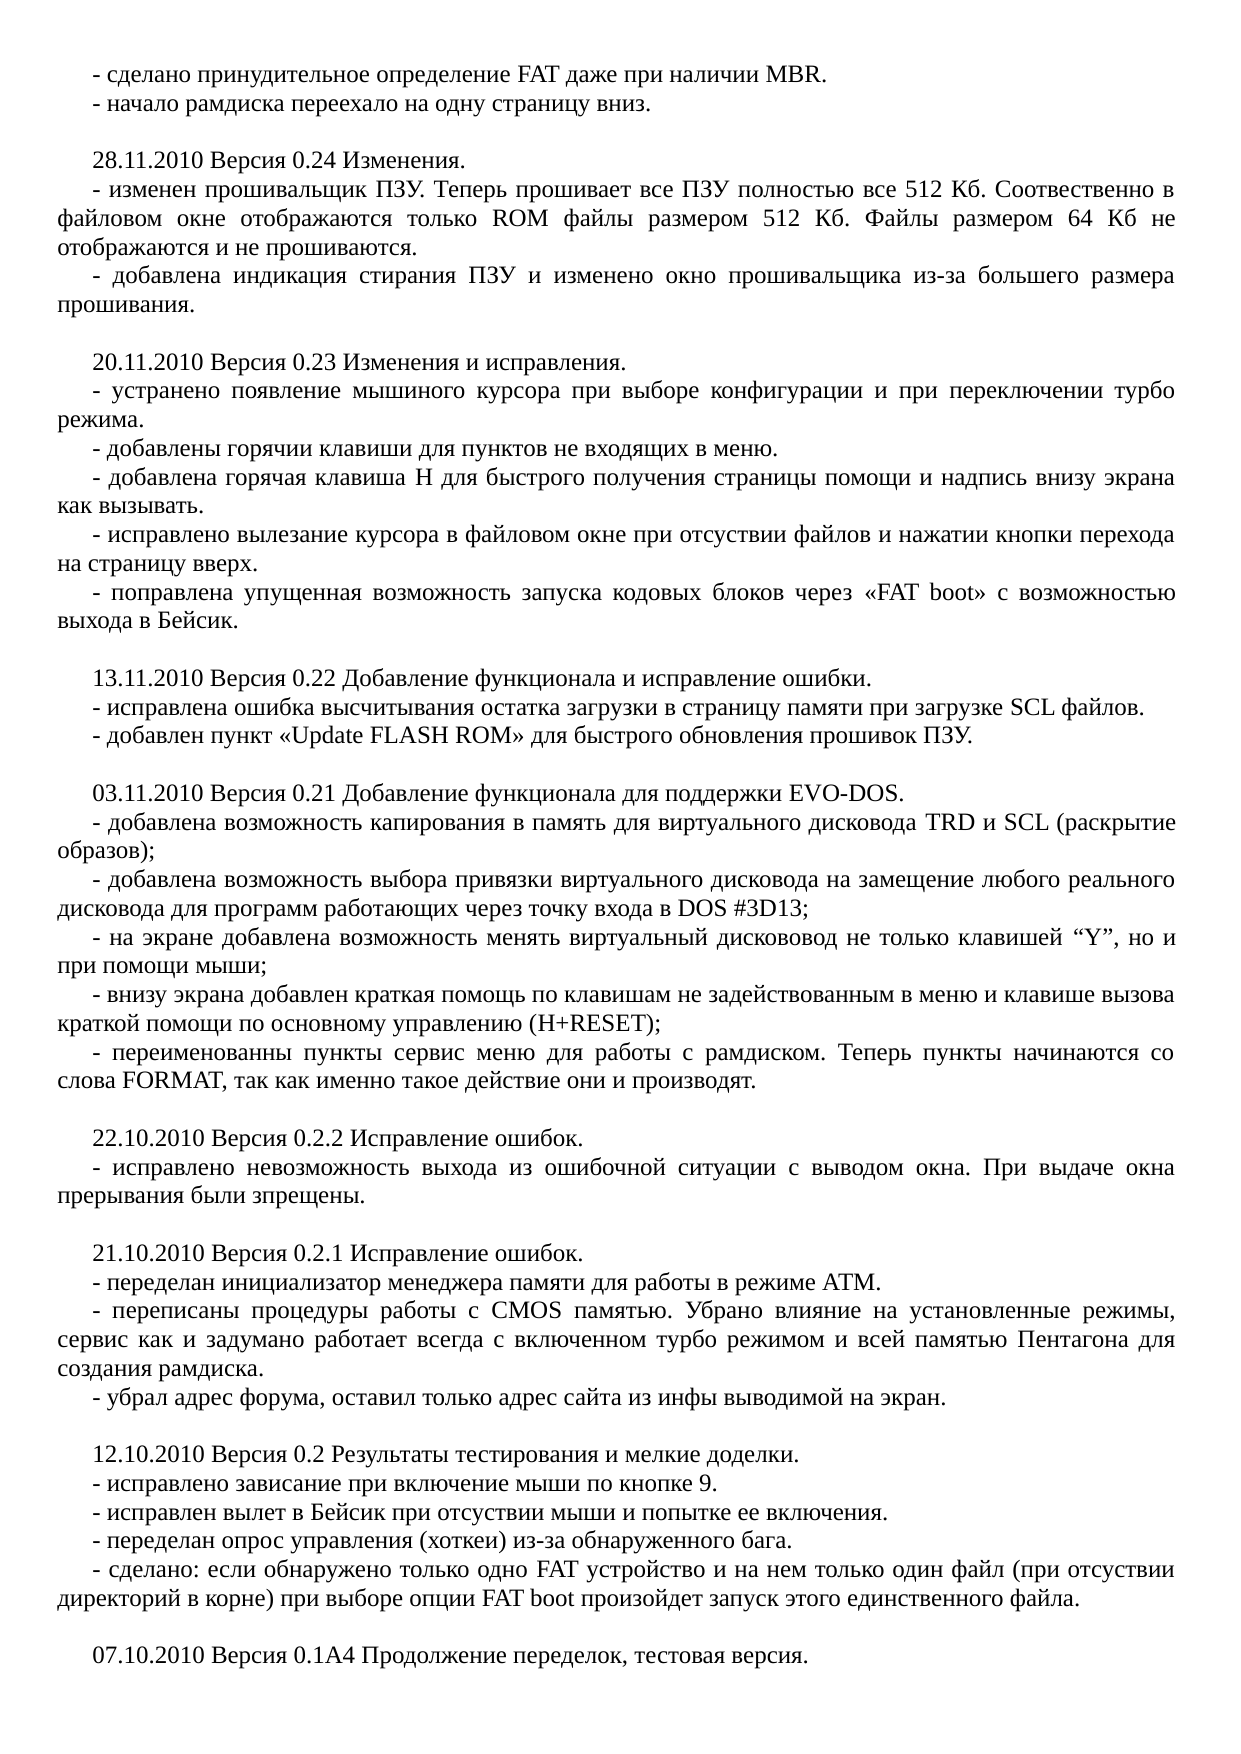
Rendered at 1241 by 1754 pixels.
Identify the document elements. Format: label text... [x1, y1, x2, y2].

text 21.10.2010 Версия 0.2.1 Исправление ошибок. [57, 1238, 1176, 1267]
text - переделан опрос управления (хоткеи) из-за обнаруженного бага. [57, 1526, 1176, 1554]
text - на экране добавлена возможность менять виртуальный дискововод не только клавишей “Y”, но и при помощи мыши; [57, 922, 1176, 979]
text - добавлен пункт «Update FLASH ROM» для быстрого обновления прошивок ПЗУ. [57, 721, 1176, 749]
text 28.11.2010 Версия 0.24 Изменения. [57, 146, 1176, 174]
text - сделано: если обнаружено только одно FAT устройство и на нем только один файл (при отсуствии директорий в корне) при выборе опции FAT boot произойдет запуск этого единственного файла. [57, 1554, 1176, 1612]
text - сделано принудительное определение FAT даже при наличии MBR. [57, 59, 1176, 88]
text - добавлена индикация стирания ПЗУ и изменено окно прошивальщика из-за большего размера прошивания. [57, 261, 1176, 318]
text - внизу экрана добавлен краткая помощь по клавишам не задействованным в меню и клавише вызова краткой помощи по основному управлению (H+RESET); [57, 979, 1176, 1037]
text - добавлена возможность капирования в память для виртуального дисковода TRD и SCL (раскрытие образов); [57, 807, 1176, 864]
text - переименованны пункты сервис меню для работы с рамдиском. Теперь пункты начинаются со слова FORMAT, так как именно такое действие они и производят. [57, 1037, 1176, 1094]
text - добавлены горячии клавиши для пунктов не входящих в меню. [57, 433, 1176, 462]
text - изменен прошивальщик ПЗУ. Теперь прошивает все ПЗУ полностью все 512 Кб. Соотвественно в файловом окне отображаются только ROM файлы размером 512 Кб. Файлы размером 64 Кб не отображаются и не прошиваются. [57, 174, 1176, 261]
text 07.10.2010 Версия 0.1A4 Продолжение переделок, тестовая версия. [57, 1641, 1176, 1669]
text 22.10.2010 Версия 0.2.2 Исправление ошибок. [57, 1123, 1176, 1152]
text - добавлена горячая клавиша H для быстрого получения страницы помощи и надпись внизу экрана как вызывать. [57, 462, 1176, 519]
text - начало рамдиска переехало на одну страницу вниз. [57, 88, 1176, 117]
text - переделан инициализатор менеджера памяти для работы в режиме АТМ. [57, 1267, 1176, 1296]
text - исправлено зависание при включение мыши по кнопке 9. [57, 1468, 1176, 1497]
text - переписаны процедуры работы с CMOS памятью. Убрано влияние на установленные режимы, сервис как и задумано работает всегда с включенном турбо режимом и всей памятью Пентагона для создания рамдиска. [57, 1296, 1176, 1382]
text 20.11.2010 Версия 0.23 Изменения и исправления. [57, 347, 1176, 376]
text - устранено появление мышиного курсора при выборе конфигурации и при переключении турбо режима. [57, 376, 1176, 433]
text - исправлено невозможность выхода из ошибочной ситуации с выводом окна. При выдаче окна прерывания были зпрещены. [57, 1152, 1176, 1209]
text - исправлен вылет в Бейсик при отсуствии мыши и попытке ее включения. [57, 1497, 1176, 1526]
text - исправлена ошибка высчитывания остатка загрузки в страницу памяти при загрузке SCL файлов. [57, 692, 1176, 721]
text - убрал адрес форума, оставил только адрес сайта из инфы выводимой на экран. [57, 1382, 1176, 1411]
text 12.10.2010 Версия 0.2 Результаты тестирования и мелкие доделки. [57, 1439, 1176, 1468]
text 13.11.2010 Версия 0.22 Добавление функционала и исправление ошибки. [57, 663, 1176, 692]
text - исправлено вылезание курсора в файловом окне при отсуствии файлов и нажатии кнопки перехода на страницу вверх. [57, 519, 1176, 577]
text 03.11.2010 Версия 0.21 Добавление функционала для поддержки EVO-DOS. [57, 778, 1176, 807]
text - добавлена возможность выбора привязки виртуального дисковода на замещение любого реального дисковода для программ работающих через точку входа в DOS #3D13; [57, 864, 1176, 922]
text - поправлена упущенная возможность запуска кодовых блоков через «FAT boot» с возможностью выхода в Бейсик. [57, 577, 1176, 634]
